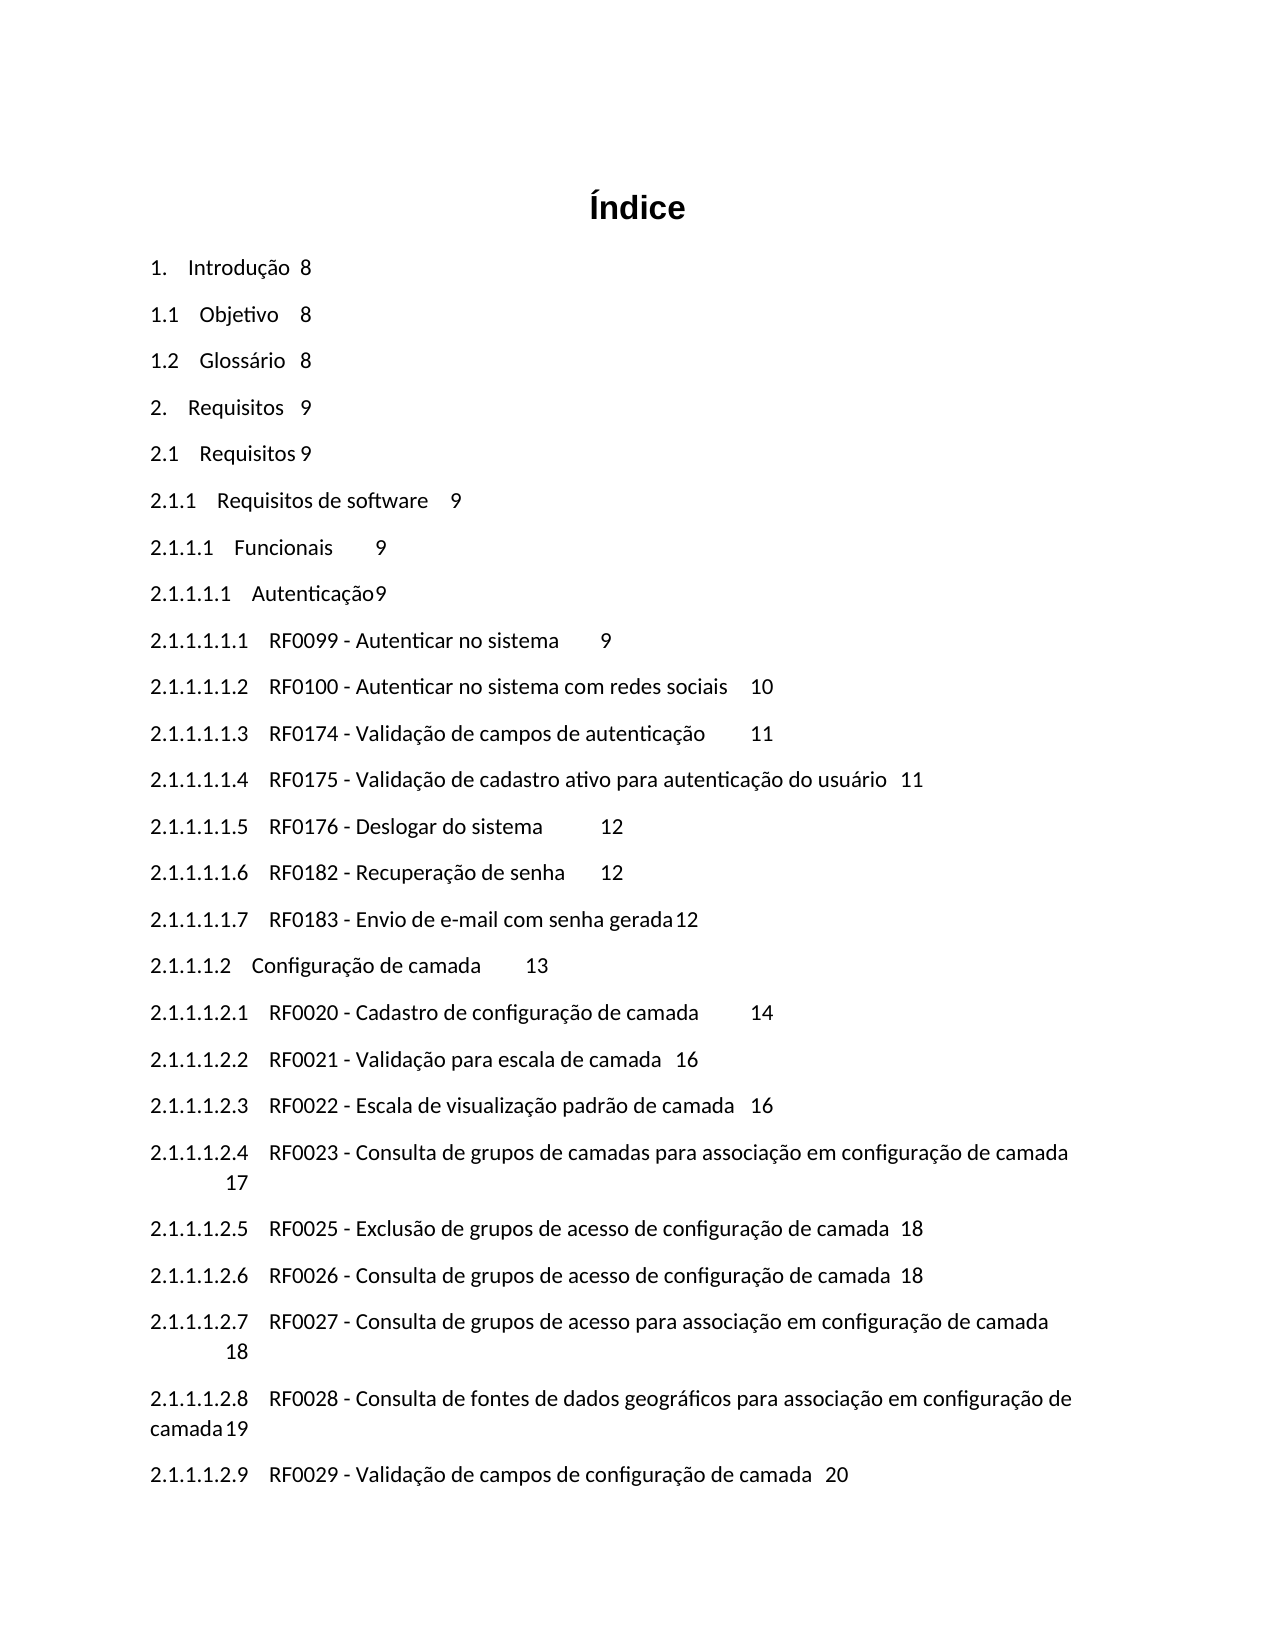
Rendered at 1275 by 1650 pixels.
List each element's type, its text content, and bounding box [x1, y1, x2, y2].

text 2.1.1.1.2.5 RF0025 - Exclusão de grupos de acesso de configuração de camada 18 [150, 1214, 1125, 1242]
text 2.1.1.1.1.3 RF0174 - Validação de campos de autenticação 11 [150, 719, 1125, 747]
text 2.1.1.1.2.1 RF0020 - Cadastro de configuração de camada 14 [150, 998, 1125, 1026]
text 2.1.1.1.2.3 RF0022 - Escala de visualização padrão de camada 16 [150, 1091, 1125, 1119]
text 2.1.1.1.1.6 RF0182 - Recuperação de senha 12 [150, 858, 1125, 887]
text 2.1 Requisitos 9 [150, 439, 1125, 467]
text 2.1.1 Requisitos de software 9 [150, 486, 1125, 514]
text 1.1 Objetivo 8 [150, 300, 1125, 328]
text 2.1.1.1.2.7 RF0027 - Consulta de grupos de acesso para associação em configuração de camada 18 [150, 1307, 1125, 1365]
text 2.1.1.1.1 Autenticação 9 [150, 579, 1125, 607]
text 2.1.1.1.1.7 RF0183 - Envio de e-mail com senha gerada 12 [150, 905, 1125, 933]
text 1.2 Glossário 8 [150, 346, 1125, 374]
text 2.1.1.1.2.8 RF0028 - Consulta de fontes de dados geográficos para associação em configuração de camada 19 [150, 1384, 1125, 1442]
text 2.1.1.1.1.4 RF0175 - Validação de cadastro ativo para autenticação do usuário 11 [150, 765, 1125, 793]
text 2.1.1.1.2.4 RF0023 - Consulta de grupos de camadas para associação em configuração de camada 17 [150, 1138, 1125, 1196]
text 2. Requisitos 9 [150, 393, 1125, 421]
text 2.1.1.1 Funcionais 9 [150, 533, 1125, 561]
text 2.1.1.1.2.6 RF0026 - Consulta de grupos de acesso de configuração de camada 18 [150, 1261, 1125, 1289]
text 2.1.1.1.1.5 RF0176 - Deslogar do sistema 12 [150, 812, 1125, 840]
text 2.1.1.1.1.2 RF0100 - Autenticar no sistema com redes sociais 10 [150, 672, 1125, 700]
text 1. Introdução 8 [150, 253, 1125, 281]
text 2.1.1.1.1.1 RF0099 - Autenticar no sistema 9 [150, 626, 1125, 654]
text Índice [150, 188, 1125, 227]
text 2.1.1.1.2.2 RF0021 - Validação para escala de camada 16 [150, 1045, 1125, 1073]
text 2.1.1.1.2.9 RF0029 - Validação de campos de configuração de camada 20 [150, 1460, 1125, 1488]
text 2.1.1.1.2 Configuração de camada 13 [150, 952, 1125, 980]
